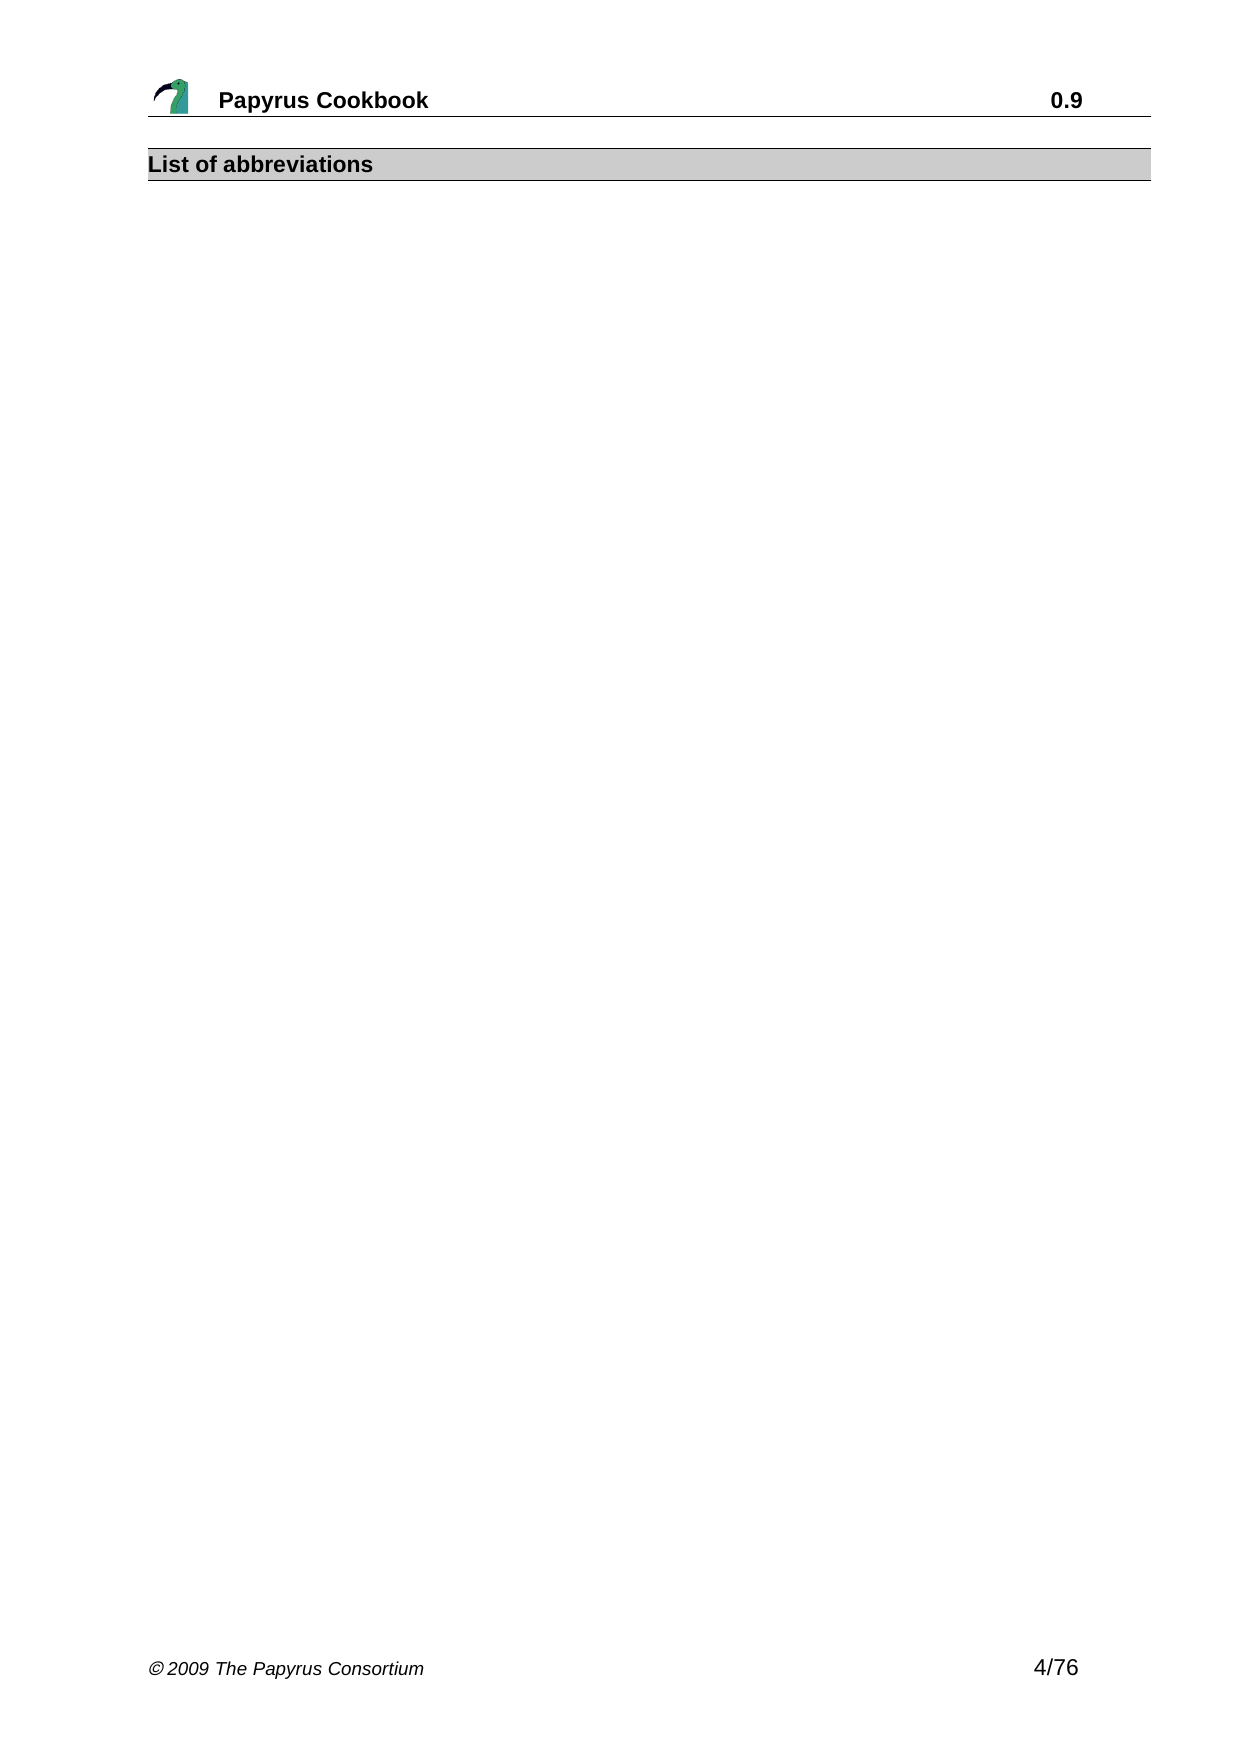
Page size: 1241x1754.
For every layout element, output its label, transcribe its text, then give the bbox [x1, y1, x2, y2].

subtitle List of abbreviations [148, 149, 1151, 180]
picture [153, 79, 189, 114]
